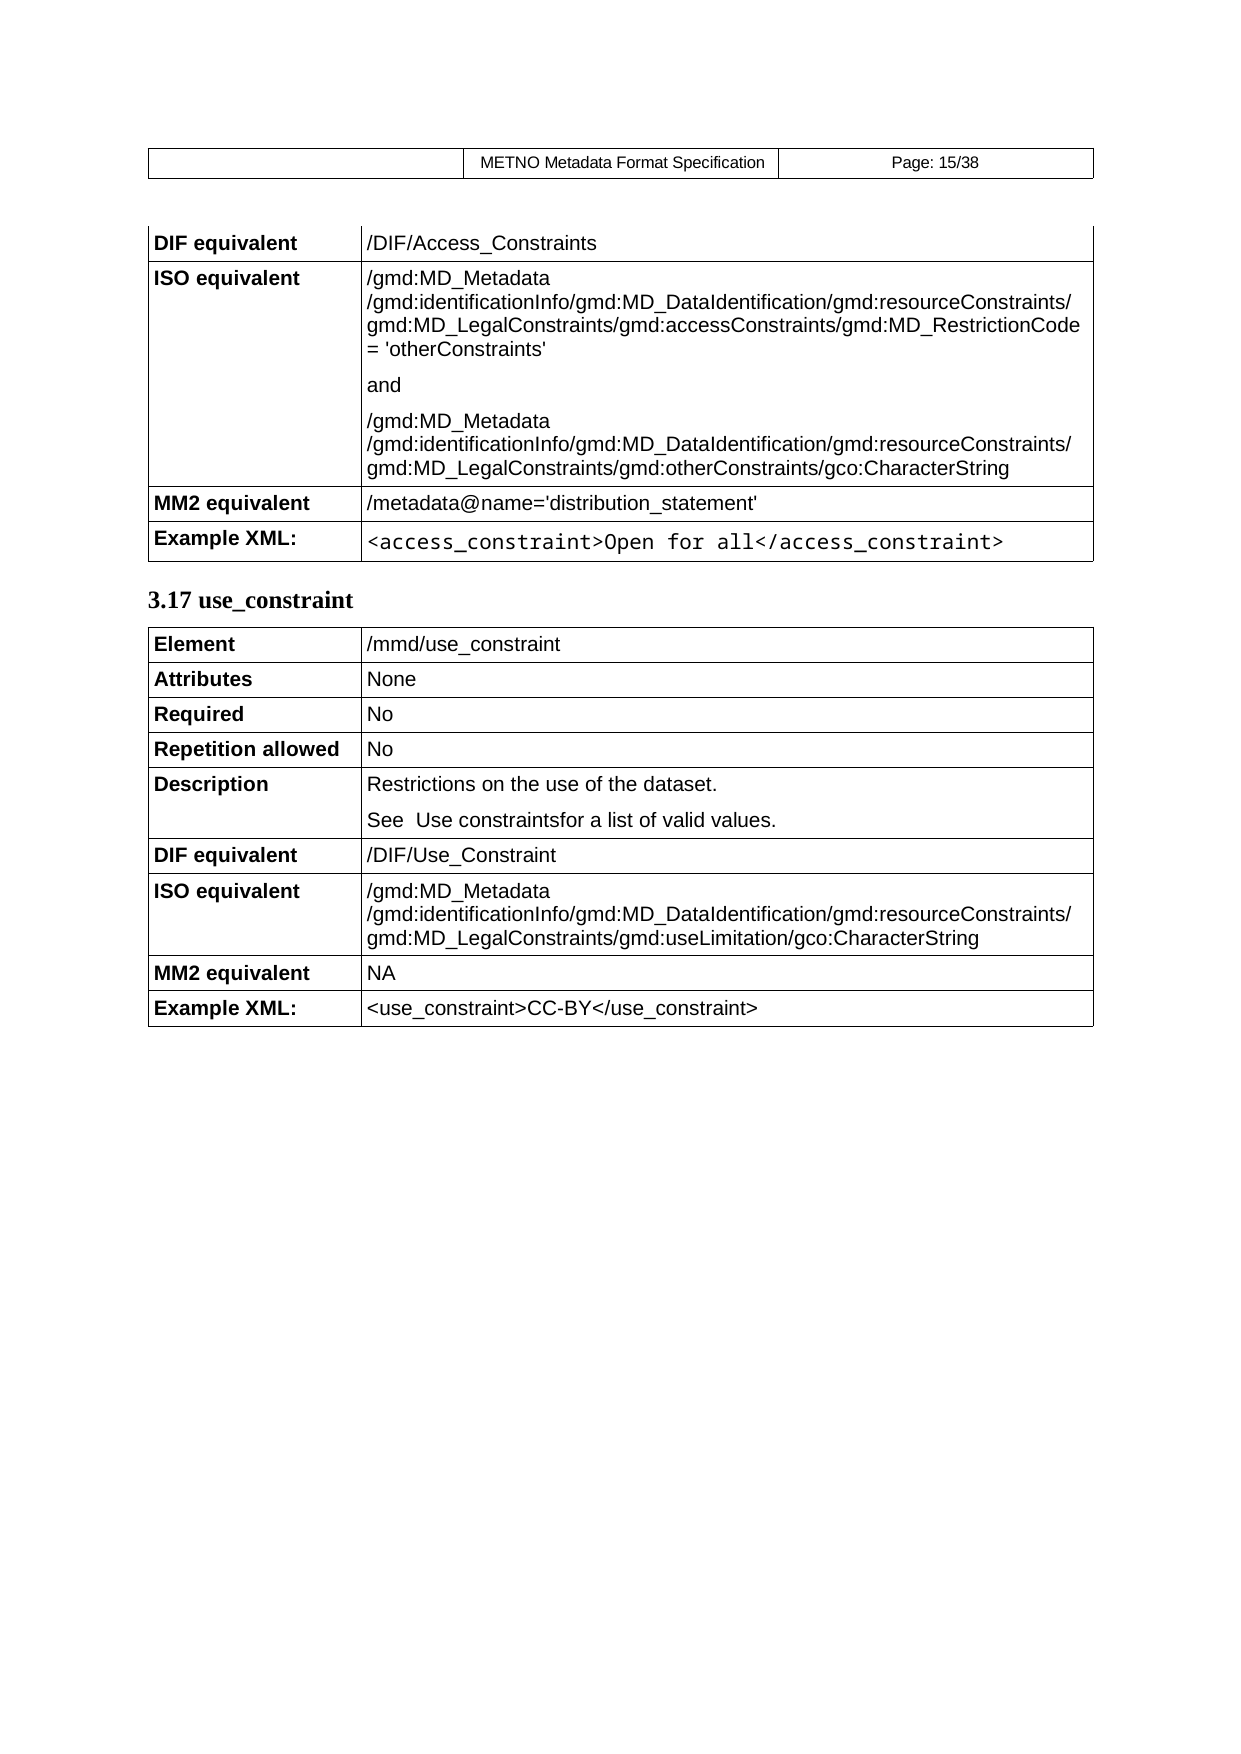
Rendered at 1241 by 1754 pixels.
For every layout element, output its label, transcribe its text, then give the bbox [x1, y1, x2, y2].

table_cell MM2 equivalent [149, 487, 361, 521]
table_cell Description [149, 768, 361, 838]
table_cell /gmd:MD_Metadata /gmd:identificationInfo/gmd:MD_DataIdentification/gmd:resourceConstraints/gmd:MD_LegalConstraints/gmd:useLimitation/gco:CharacterString [362, 874, 1093, 955]
table_cell ISO equivalent [149, 874, 361, 955]
table_header /mmd/use_constraint [362, 628, 1093, 662]
table_cell /DIF/Access_Constraints [362, 226, 1093, 261]
table_cell /DIF/Use_Constraint [362, 839, 1093, 873]
table_cell No [362, 733, 1093, 767]
table_cell ISO equivalent [149, 262, 361, 486]
table_cell Example XML: [149, 991, 361, 1026]
table_cell No [362, 698, 1093, 732]
table_cell None [362, 663, 1093, 697]
table_cell Restrictions on the use of the dataset. See Use constraintsfor a list of valid values. [362, 768, 1093, 838]
table_cell Attributes [149, 663, 361, 697]
table_cell DIF equivalent [149, 839, 361, 873]
table_cell Required [149, 698, 361, 732]
table_cell DIF equivalent [149, 226, 361, 261]
table_cell Repetition allowed [149, 733, 361, 767]
subtitle use_constraint [148, 586, 1093, 614]
table_cell <use_constraint>CC-BY</use_constraint> [362, 991, 1093, 1026]
table_header Element [149, 628, 361, 662]
table_cell <access_constraint>Open for all</access_constraint> [362, 522, 1093, 561]
table_cell NA [362, 956, 1093, 990]
table_cell /gmd:MD_Metadata /gmd:identificationInfo/gmd:MD_DataIdentification/gmd:resourceConstraints/gmd:MD_LegalConstraints/gmd:accessConstraints/gmd:MD_RestrictionCode = 'otherConstraints' and /gmd:MD_Metadata /gmd:identificationInfo/gmd:MD_DataIdentification/gmd:resourceConstraints/gmd:MD_LegalConstraints/gmd:otherConstraints/gco:CharacterString [362, 262, 1093, 486]
table_cell MM2 equivalent [149, 956, 361, 990]
table_cell /metadata@name='distribution_statement' [362, 487, 1093, 521]
table_cell Example XML: [149, 522, 361, 561]
